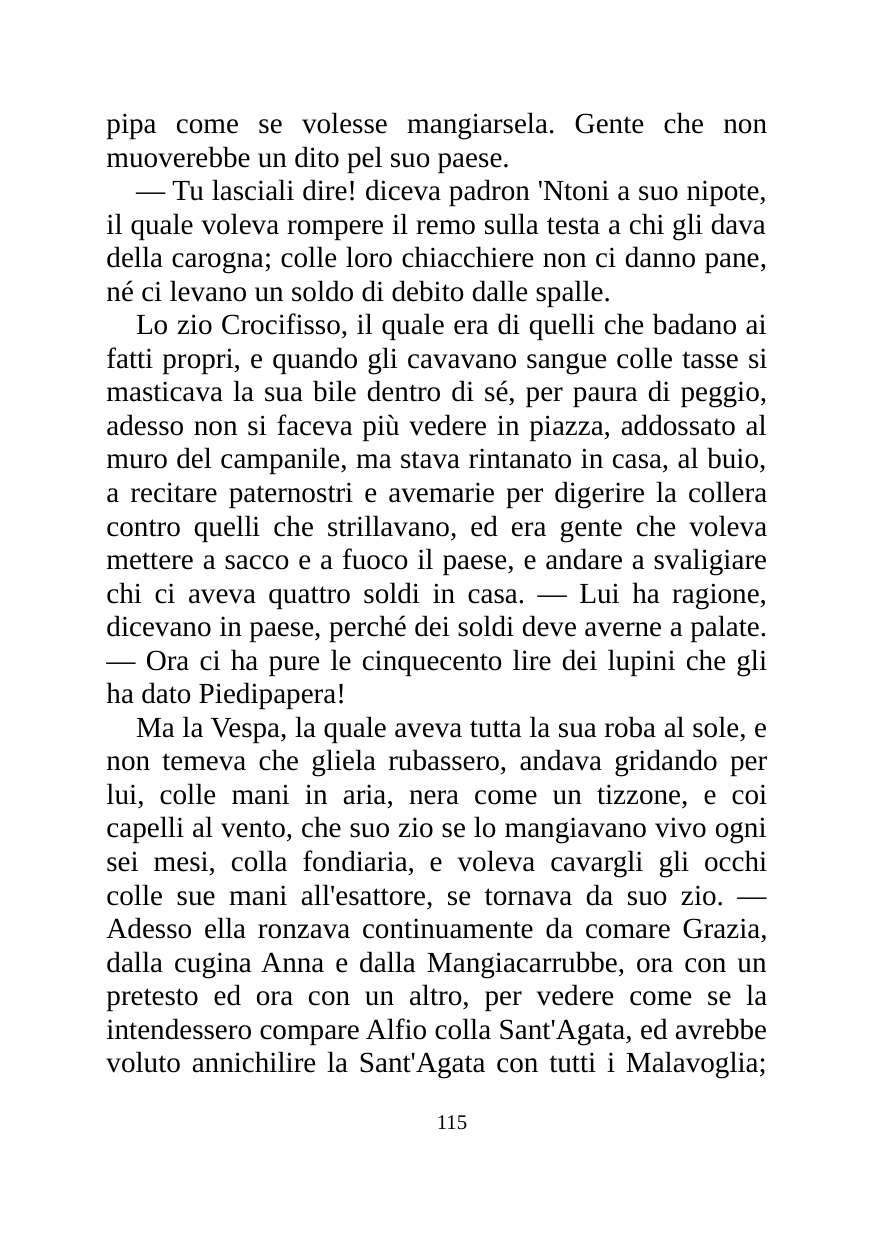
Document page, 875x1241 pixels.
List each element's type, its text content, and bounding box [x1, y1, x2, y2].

text — Tu lasciali dire! diceva padron 'Ntoni a suo nipote, il quale voleva rompere il remo sulla testa a chi gli dava della carogna; colle loro chiacchiere non ci danno pane, né ci levano un soldo di debito dalle spalle. [106, 173, 768, 307]
text Ma la Vespa, la quale aveva tutta la sua roba al sole, e non temeva che gliela rubassero, andava gridando per lui, colle mani in aria, nera come un tizzone, e coi capelli al vento, che suo zio se lo mangiavano vivo ogni sei mesi, colla fondiaria, e voleva cavargli gli occhi colle sue mani all'esattore, se tornava da suo zio. — Adesso ella ronzava continuamente da comare Grazia, dalla cugina Anna e dalla Mangiacarrubbe, ora con un pretesto ed ora con un altro, per vedere come se la intendessero compare Alfio colla Sant'Agata, ed avrebbe voluto annichilire la Sant'Agata con tutti i Malavoglia; [106, 710, 768, 1079]
text pipa come se volesse mangiarsela. Gente che non muoverebbe un dito pel suo paese. [106, 106, 768, 173]
text Lo zio Crocifisso, il quale era di quelli che badano ai fatti propri, e quando gli cavavano sangue colle tasse si masticava la sua bile dentro di sé, per paura di peggio, adesso non si faceva più vedere in piazza, addossato al muro del campanile, ma stava rintanato in casa, al buio, a recitare paternostri e avemarie per digerire la collera contro quelli che strillavano, ed era gente che voleva mettere a sacco e a fuoco il paese, e andare a svaligiare chi ci aveva quattro soldi in casa. — Lui ha ragione, dicevano in paese, perché dei soldi deve averne a palate. — Ora ci ha pure le cinquecento lire dei lupini che gli ha dato Piedipapera! [106, 307, 768, 710]
